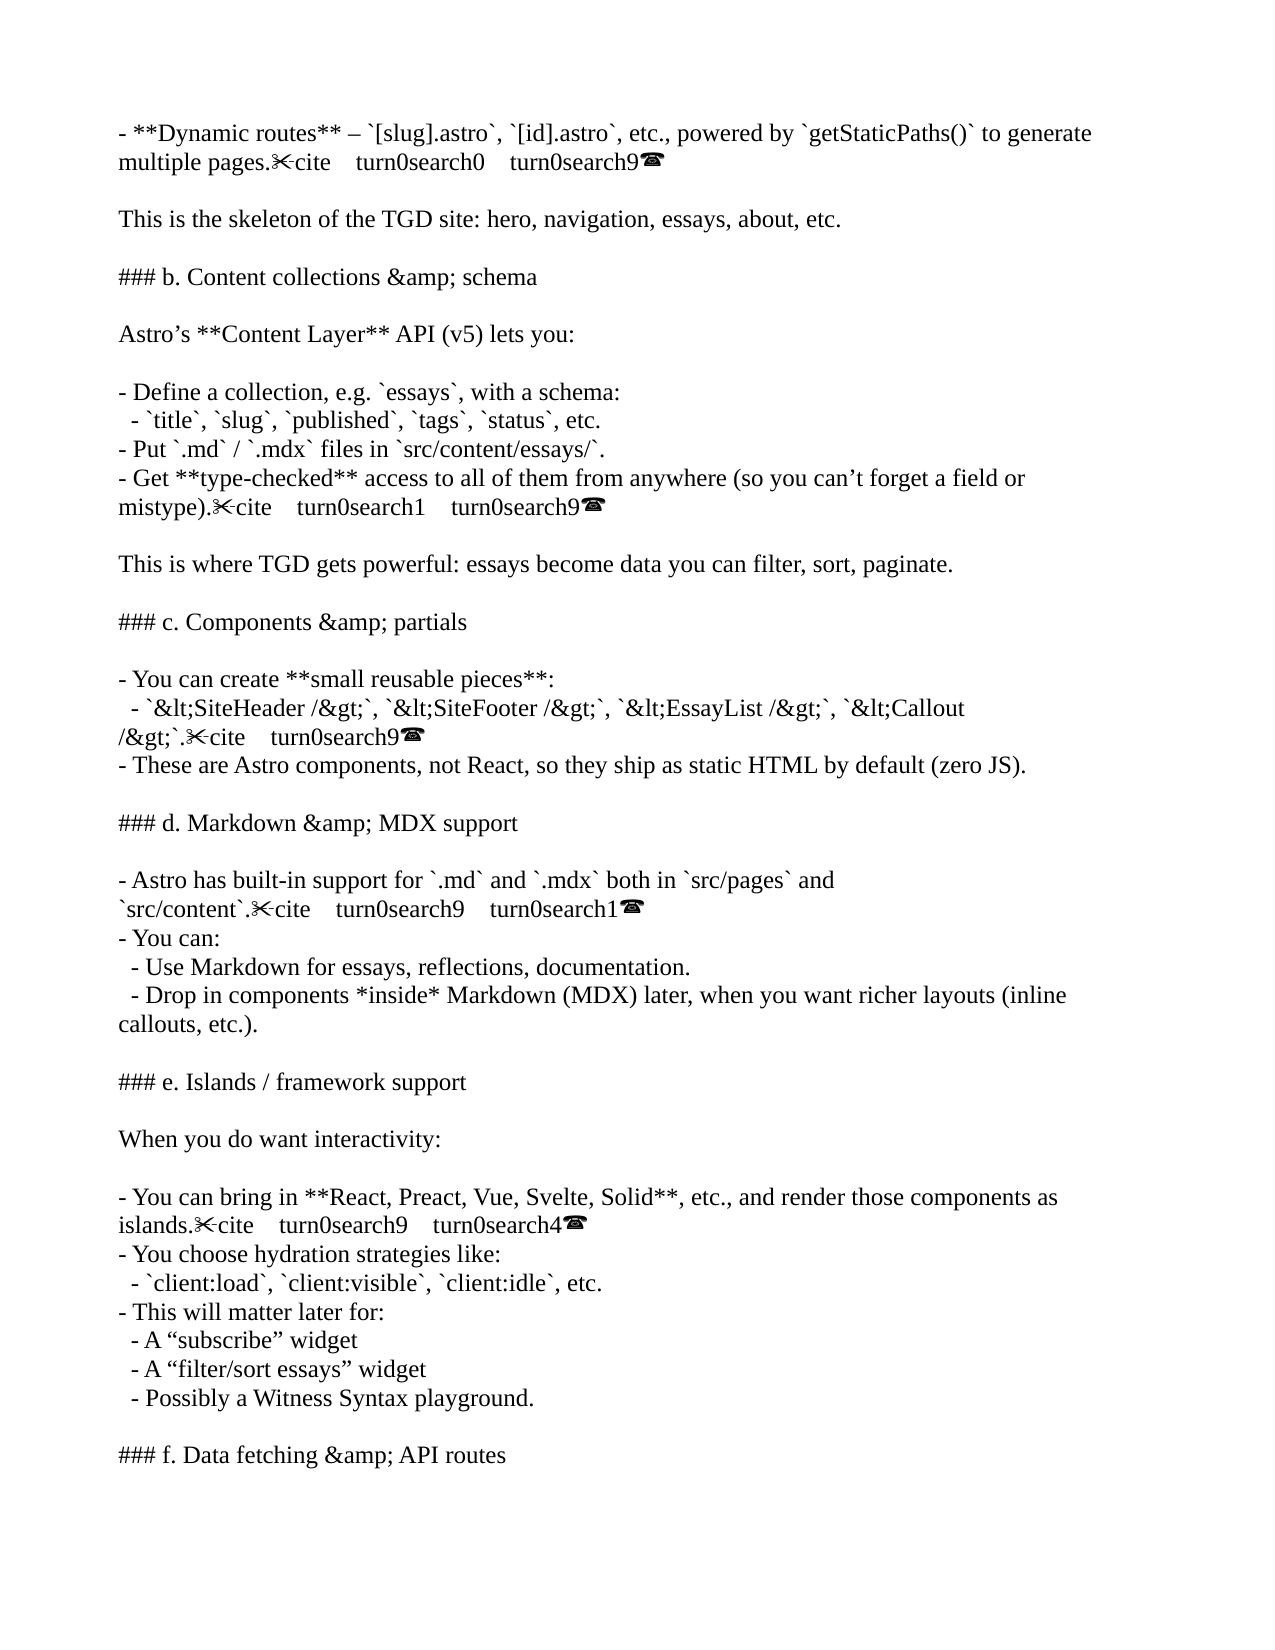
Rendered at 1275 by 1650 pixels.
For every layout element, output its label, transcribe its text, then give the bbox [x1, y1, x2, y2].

text This is the skeleton of the TGD site: hero, navigation, essays, about, etc. [118, 204, 1157, 233]
text - Possibly a Witness Syntax playground. [118, 1383, 1157, 1412]
text - Astro has built-in support for `.md` and `.mdx` both in `src/pages` and `src/content`.citeturn0search9turn0search1 [118, 866, 1157, 923]
text - A “subscribe” widget [118, 1326, 1157, 1354]
text ### d. Markdown &amp; MDX support [118, 808, 1157, 837]
text ### f. Data fetching &amp; API routes [118, 1441, 1157, 1469]
text ### b. Content collections &amp; schema [118, 262, 1157, 291]
text - Use Markdown for essays, reflections, documentation. [118, 952, 1157, 981]
text - A “filter/sort essays” widget [118, 1354, 1157, 1383]
text - Define a collection, e.g. `essays`, with a schema: [118, 377, 1157, 406]
text - You choose hydration strategies like: [118, 1239, 1157, 1268]
text When you do want interactivity: [118, 1124, 1157, 1153]
text This is where TGD gets powerful: essays become data you can filter, sort, paginate. [118, 549, 1157, 578]
text - `client:load`, `client:visible`, `client:idle`, etc. [118, 1268, 1157, 1297]
text - You can bring in **React, Preact, Vue, Svelte, Solid**, etc., and render those components as islands.citeturn0search9turn0search4 [118, 1182, 1157, 1239]
text ### c. Components &amp; partials [118, 607, 1157, 636]
text ### e. Islands / framework support [118, 1067, 1157, 1096]
text - Drop in components *inside* Markdown (MDX) later, when you want richer layouts (inline callouts, etc.). [118, 981, 1157, 1038]
text - This will matter later for: [118, 1297, 1157, 1326]
text - **Dynamic routes** – `[slug].astro`, `[id].astro`, etc., powered by `getStaticPaths()` to generate multiple pages.citeturn0search0turn0search9 [118, 118, 1157, 176]
text - `&lt;SiteHeader /&gt;`, `&lt;SiteFooter /&gt;`, `&lt;EssayList /&gt;`, `&lt;Callout /&gt;`.citeturn0search9 [118, 693, 1157, 751]
text Astro’s **Content Layer** API (v5) lets you: [118, 319, 1157, 348]
text - These are Astro components, not React, so they ship as static HTML by default (zero JS). [118, 751, 1157, 779]
text - You can: [118, 923, 1157, 952]
text - `title`, `slug`, `published`, `tags`, `status`, etc. [118, 406, 1157, 434]
text - You can create **small reusable pieces**: [118, 664, 1157, 693]
text - Get **type-checked** access to all of them from anywhere (so you can’t forget a field or mistype).citeturn0search1turn0search9 [118, 463, 1157, 521]
text - Put `.md` / `.mdx` files in `src/content/essays/`. [118, 434, 1157, 463]
